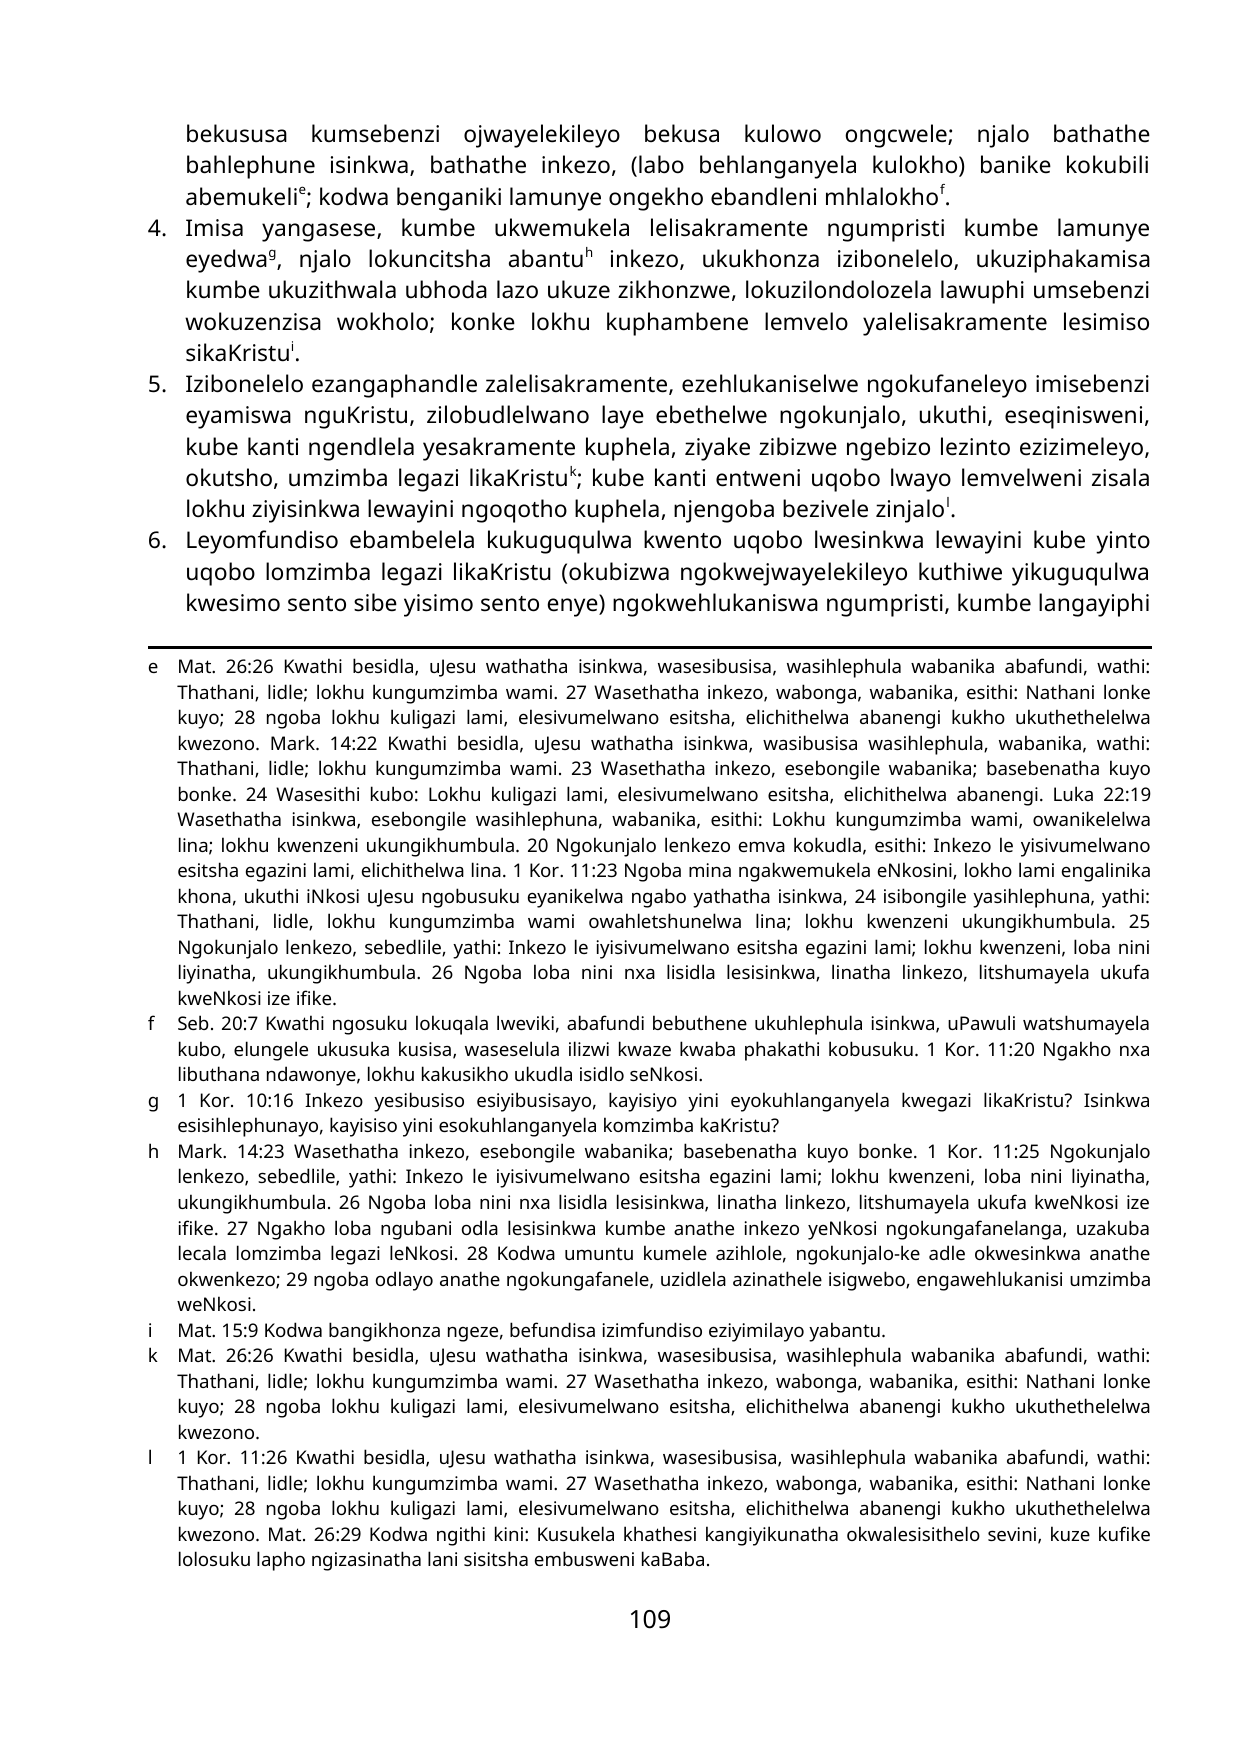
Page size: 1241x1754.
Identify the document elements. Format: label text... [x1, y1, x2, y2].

list 1 Kor. 11:26 Kwathi besidla, uJesu wathatha isinkwa, wasesibusisa, wasihlephula wabanika abafundi, wathi: Thathani, lidle; lokhu kungumzimba wami. 27 Wasethatha inkezo, wabonga, wabanika, esithi: Nathani lonke kuyo; 28 ngoba lokhu kuligazi lami, elesivumelwano esitsha, elichithelwa abanengi kukho ukuthethelelwa kwezono. Mat. 26:29 Kodwa ngithi kini: Kusukela khathesi kangiyikunatha okwalesisithelo sevini, kuze kufike lolosuku lapho ngizasinatha lani sisitsha embusweni kaBaba. [148, 1445, 1152, 1572]
list Izibonelelo ezangaphandle zalelisakramente, ezehlukaniselwe ngokufaneleyo imisebenzi eyamiswa nguKristu, zilobudlelwano laye ebethelwe ngokunjalo, ukuthi, eseqinisweni, kube kanti ngendlela yesakramente kuphela, ziyake zibizwe ngebizo lezinto ezizimeleyo, okutsho, umzimba legazi likaKristu; kube kanti entweni uqobo lwayo lemvelweni zisala lokhu ziyisinkwa lewayini ngoqotho kuphela, njengoba bezivele zinjalo. [148, 368, 1152, 524]
list Imisa yangasese, kumbe ukwemukela lelisakramente ngumpristi kumbe lamunye eyedwa, njalo lokuncitsha abantu inkezo, ukukhonza izibonelelo, ukuziphakamisa kumbe ukuzithwala ubhoda lazo ukuze zikhonzwe, lokuzilondolozela lawuphi umsebenzi wokuzenzisa wokholo; konke lokhu kuphambene lemvelo yalelisakramente lesimiso sikaKristu. [148, 212, 1152, 368]
list Seb. 20:7 Kwathi ngosuku lokuqala lweviki, abafundi bebuthene ukuhlephula isinkwa, uPawuli watshumayela kubo, elungele ukusuka kusisa, waseselula ilizwi kwaze kwaba phakathi kobusuku. 1 Kor. 11:20 Ngakho nxa libuthana ndawonye, lokhu kakusikho ukudla isidlo seNkosi. [148, 1011, 1152, 1087]
list Mat. 26:26 Kwathi besidla, uJesu wathatha isinkwa, wasesibusisa, wasihlephula wabanika abafundi, wathi: Thathani, lidle; lokhu kungumzimba wami. 27 Wasethatha inkezo, wabonga, wabanika, esithi: Nathani lonke kuyo; 28 ngoba lokhu kuligazi lami, elesivumelwano esitsha, elichithelwa abanengi kukho ukuthethelelwa kwezono. [148, 1343, 1152, 1445]
list Mat. 26:26 Kwathi besidla, uJesu wathatha isinkwa, wasesibusisa, wasihlephula wabanika abafundi, wathi: Thathani, lidle; lokhu kungumzimba wami. 27 Wasethatha inkezo, wabonga, wabanika, esithi: Nathani lonke kuyo; 28 ngoba lokhu kuligazi lami, elesivumelwano esitsha, elichithelwa abanengi kukho ukuthethelelwa kwezono. Mark. 14:22 Kwathi besidla, uJesu wathatha isinkwa, wasibusisa wasihlephula, wabanika, wathi: Thathani, lidle; lokhu kungumzimba wami. 23 Wasethatha inkezo, esebongile wabanika; basebenatha kuyo bonke. 24 Wasesithi kubo: Lokhu kuligazi lami, elesivumelwano esitsha, elichithelwa abanengi. Luka 22:19 Wasethatha isinkwa, esebongile wasihlephuna, wabanika, esithi: Lokhu kungumzimba wami, owanikelelwa lina; lokhu kwenzeni ukungikhumbula. 20 Ngokunjalo lenkezo emva kokudla, esithi: Inkezo le yisivumelwano esitsha egazini lami, elichithelwa lina. 1 Kor. 11:23 Ngoba mina ngakwemukela eNkosini, lokho lami engalinika khona, ukuthi iNkosi uJesu ngobusuku eyanikelwa ngabo yathatha isinkwa, 24 isibongile yasihlephuna, yathi: Thathani, lidle, lokhu kungumzimba wami owahletshunelwa lina; lokhu kwenzeni ukungikhumbula. 25 Ngokunjalo lenkezo, sebedlile, yathi: Inkezo le iyisivumelwano esitsha egazini lami; lokhu kwenzeni, loba nini liyinatha, ukungikhumbula. 26 Ngoba loba nini nxa lisidla lesisinkwa, linatha linkezo, litshumayela ukufa kweNkosi ize ifike. [148, 653, 1152, 1011]
list 1 Kor. 10:16 Inkezo yesibusiso esiyibusisayo, kayisiyo yini eyokuhlanganyela kwegazi likaKristu? Isinkwa esisihlephunayo, kayisiso yini esokuhlanganyela komzimba kaKristu? [148, 1087, 1152, 1138]
list Leyomfundiso ebambelela kukuguqulwa kwento uqobo lwesinkwa lewayini kube yinto uqobo lomzimba legazi likaKristu (okubizwa ngokwejwayelekileyo kuthiwe yikuguqulwa kwesimo sento sibe yisimo sento enye) ngokwehlukaniswa ngumpristi, kumbe langayiphi [148, 524, 1152, 618]
list Mat. 15:9 Kodwa bangikhonza ngeze, befundisa izimfundiso eziyimilayo yabantu. [148, 1317, 1152, 1343]
list bekususa kumsebenzi ojwayelekileyo bekusa kulowo ongcwele; njalo bathathe bahlephune isinkwa, bathathe inkezo, (labo behlanganyela kulokho) banike kokubili abemukeli; kodwa benganiki lamunye ongekho ebandleni mhlalokho. [148, 118, 1152, 212]
list Mark. 14:23 Wasethatha inkezo, esebongile wabanika; basebenatha kuyo bonke. 1 Kor. 11:25 Ngokunjalo lenkezo, sebedlile, yathi: Inkezo le iyisivumelwano esitsha egazini lami; lokhu kwenzeni, loba nini liyinatha, ukungikhumbula. 26 Ngoba loba nini nxa lisidla lesisinkwa, linatha linkezo, litshumayela ukufa kweNkosi ize ifike. 27 Ngakho loba ngubani odla lesisinkwa kumbe anathe inkezo yeNkosi ngokungafanelanga, uzakuba lecala lomzimba legazi leNkosi. 28 Kodwa umuntu kumele azihlole, ngokunjalo-ke adle okwesinkwa anathe okwenkezo; 29 ngoba odlayo anathe ngokungafanele, uzidlela azinathele isigwebo, engawehlukanisi umzimba weNkosi. [148, 1138, 1152, 1317]
